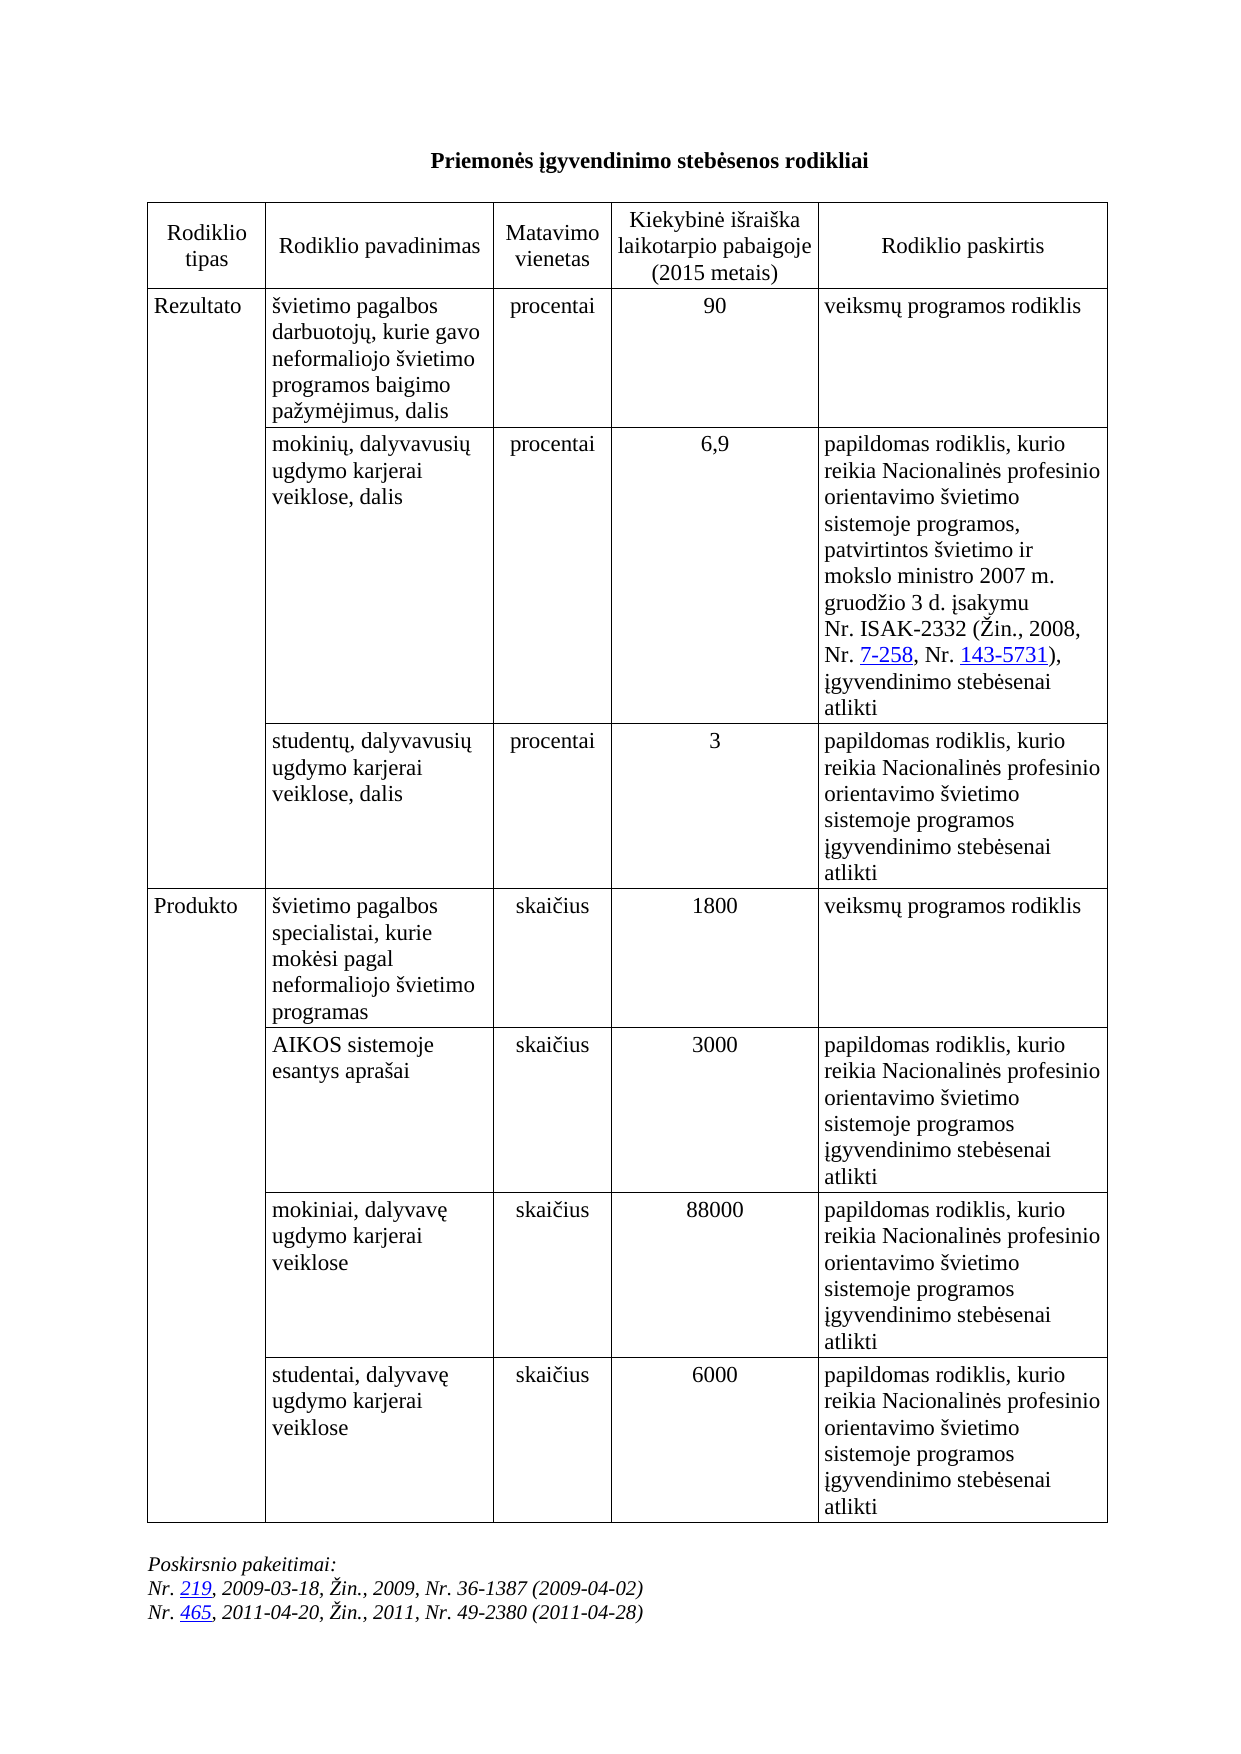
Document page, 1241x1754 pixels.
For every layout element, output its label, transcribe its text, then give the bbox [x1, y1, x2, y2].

table_cell švietimo pagalbos darbuotojų, kurie gavo neformaliojo švietimo programos baigimo pažymėjimus, dalis [266, 289, 493, 427]
table_cell procentai [494, 289, 611, 427]
table_header Rodiklio pavadinimas [266, 203, 493, 288]
table_header Rodiklio tipas [148, 203, 265, 288]
table_cell papildomas rodiklis, kurio reikia Nacionalinės profesinio orientavimo švietimo sistemoje programos įgyvendinimo stebėsenai atlikti [819, 1358, 1107, 1522]
table_cell skaičius [494, 1193, 611, 1357]
table_header Matavimo vienetas [494, 203, 611, 288]
text Nr. 465, 2011-04-20, Žin., 2011, Nr. 49-2380 (2011-04-28) [148, 1600, 1152, 1624]
table_cell papildomas rodiklis, kurio reikia Nacionalinės profesinio orientavimo švietimo sistemoje programos įgyvendinimo stebėsenai atlikti [819, 1028, 1107, 1192]
table_cell 6000 [612, 1358, 818, 1522]
table_cell procentai [494, 428, 611, 723]
table_cell studentų, dalyvavusių ugdymo karjerai veiklose, dalis [266, 724, 493, 888]
table_cell 1800 [612, 889, 818, 1027]
table_cell procentai [494, 724, 611, 888]
table_header Rodiklio paskirtis [819, 203, 1107, 288]
table_cell mokiniai, dalyvavę ugdymo karjerai veiklose [266, 1193, 493, 1357]
table_cell 90 [612, 289, 818, 427]
table_cell papildomas rodiklis, kurio reikia Nacionalinės profesinio orientavimo švietimo sistemoje programos, patvirtintos švietimo ir mokslo ministro 2007 m. gruodžio 3 d. įsakymu Nr. ISAK-2332 (Žin., 2008, Nr. 7-258, Nr. 143-5731), įgyvendinimo stebėsenai atlikti [819, 428, 1107, 723]
table_cell Produkto [148, 889, 265, 1522]
table_cell AIKOS sistemoje esantys aprašai [266, 1028, 493, 1192]
table_cell švietimo pagalbos specialistai, kurie mokėsi pagal neformaliojo švietimo programas [266, 889, 493, 1027]
table_cell mokinių, dalyvavusių ugdymo karjerai veiklose, dalis [266, 428, 493, 723]
table_cell papildomas rodiklis, kurio reikia Nacionalinės profesinio orientavimo švietimo sistemoje programos įgyvendinimo stebėsenai atlikti [819, 1193, 1107, 1357]
table_cell veiksmų programos rodiklis [819, 889, 1107, 1027]
text Poskirsnio pakeitimai: [148, 1552, 1152, 1576]
table_cell Rezultato [148, 289, 265, 888]
table_cell 3000 [612, 1028, 818, 1192]
table_cell veiksmų programos rodiklis [819, 289, 1107, 427]
table_cell 6,9 [612, 428, 818, 723]
table_cell 3 [612, 724, 818, 888]
table_cell studentai, dalyvavę ugdymo karjerai veiklose [266, 1358, 493, 1522]
table_cell skaičius [494, 1358, 611, 1522]
table_cell 88000 [612, 1193, 818, 1357]
table_header Kiekybinė išraiška laikotarpio pabaigoje (2015 metais) [612, 203, 818, 288]
text Priemonės įgyvendinimo stebėsenos rodikliai [148, 147, 1152, 173]
table_cell papildomas rodiklis, kurio reikia Nacionalinės profesinio orientavimo švietimo sistemoje programos įgyvendinimo stebėsenai atlikti [819, 724, 1107, 888]
text Nr. 219, 2009-03-18, Žin., 2009, Nr. 36-1387 (2009-04-02) [148, 1576, 1152, 1600]
table_cell skaičius [494, 1028, 611, 1192]
table_cell skaičius [494, 889, 611, 1027]
